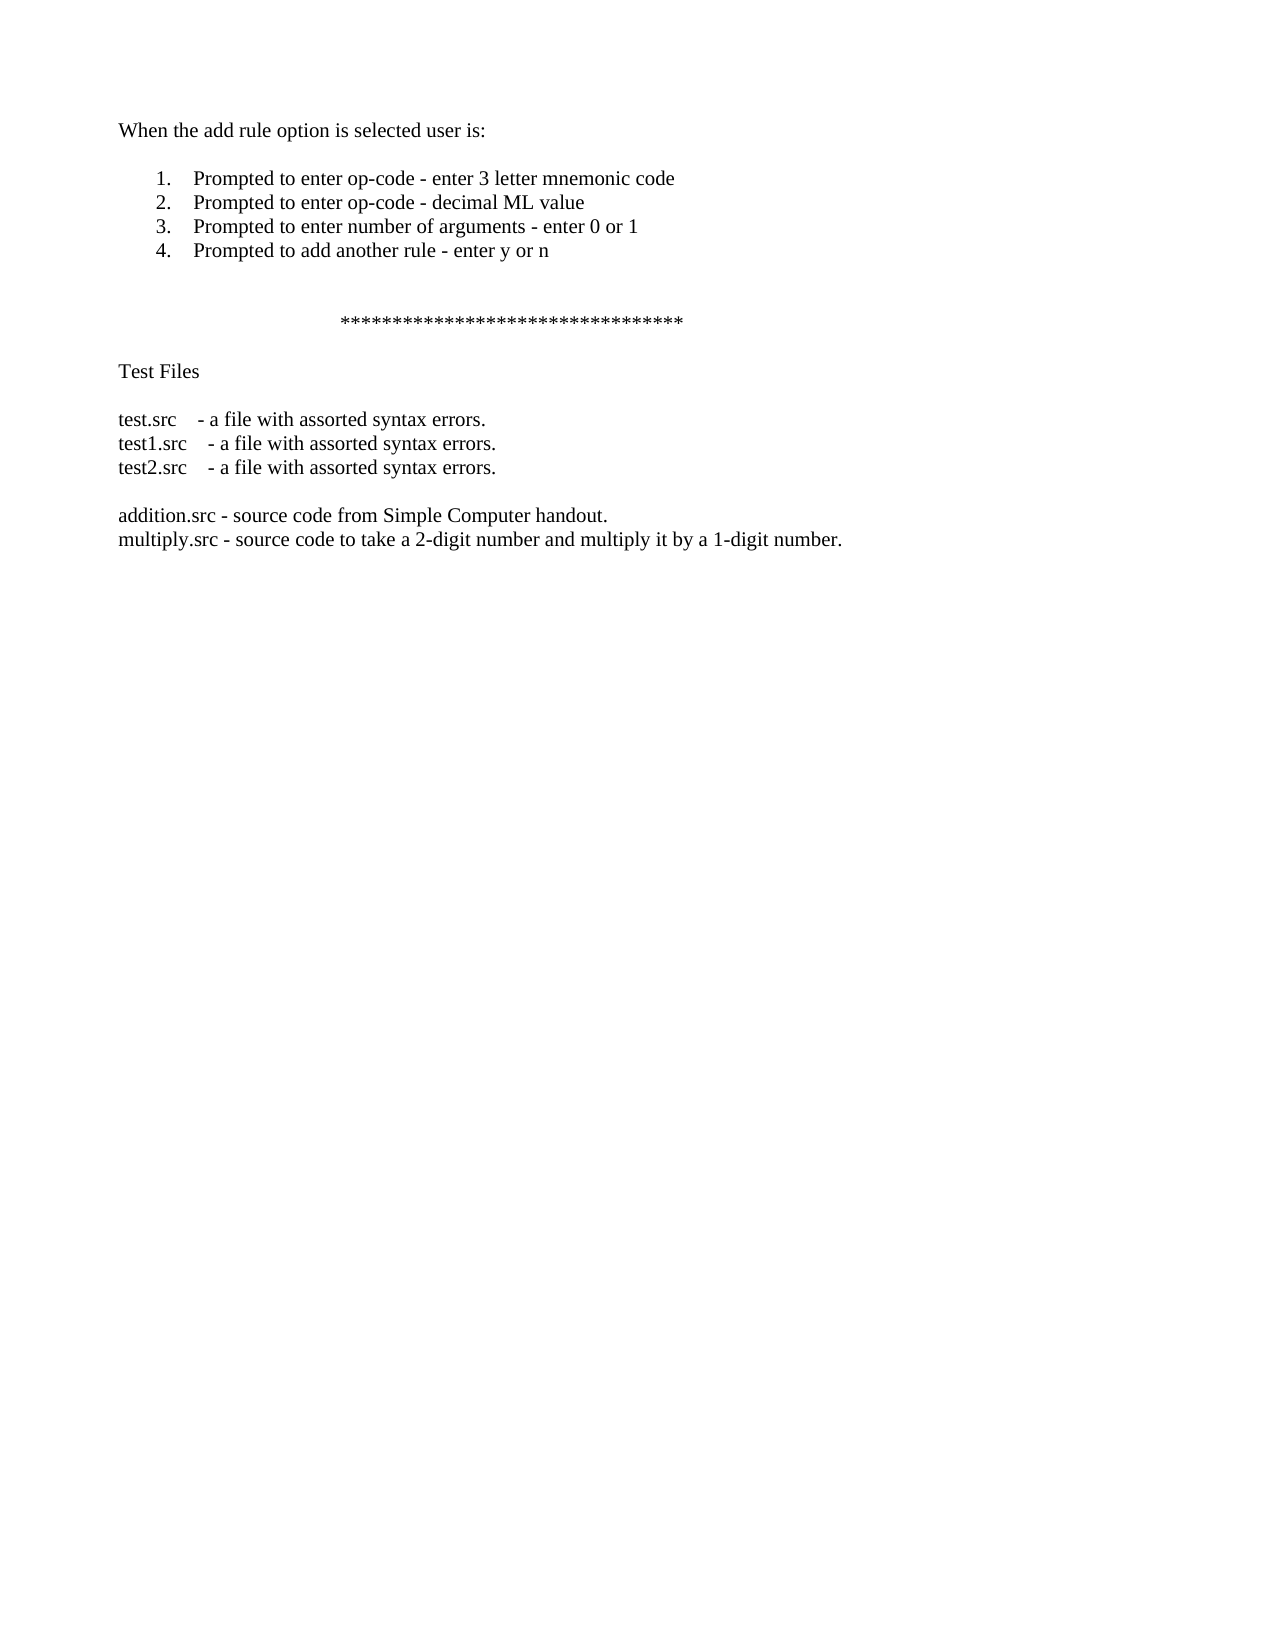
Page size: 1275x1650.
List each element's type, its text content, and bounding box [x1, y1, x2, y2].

list Prompted to enter op-code - decimal ML value [156, 190, 1157, 214]
text test1.src - a file with assorted syntax errors. [118, 431, 1157, 455]
text When the add rule option is selected user is: [118, 118, 1157, 142]
text Test Files [118, 359, 1157, 383]
text addition.src - source code from Simple Computer handout. [118, 503, 1157, 527]
text test.src - a file with assorted syntax errors. [118, 407, 1157, 431]
text test2.src - a file with assorted syntax errors. [118, 455, 1157, 479]
text ********************************* [118, 311, 1157, 335]
list Prompted to add another rule - enter y or n [156, 238, 1157, 262]
text multiply.src - source code to take a 2-digit number and multiply it by a 1-digit number. [118, 527, 1157, 551]
list Prompted to enter op-code - enter 3 letter mnemonic code [156, 166, 1157, 190]
list Prompted to enter number of arguments - enter 0 or 1 [156, 214, 1157, 238]
